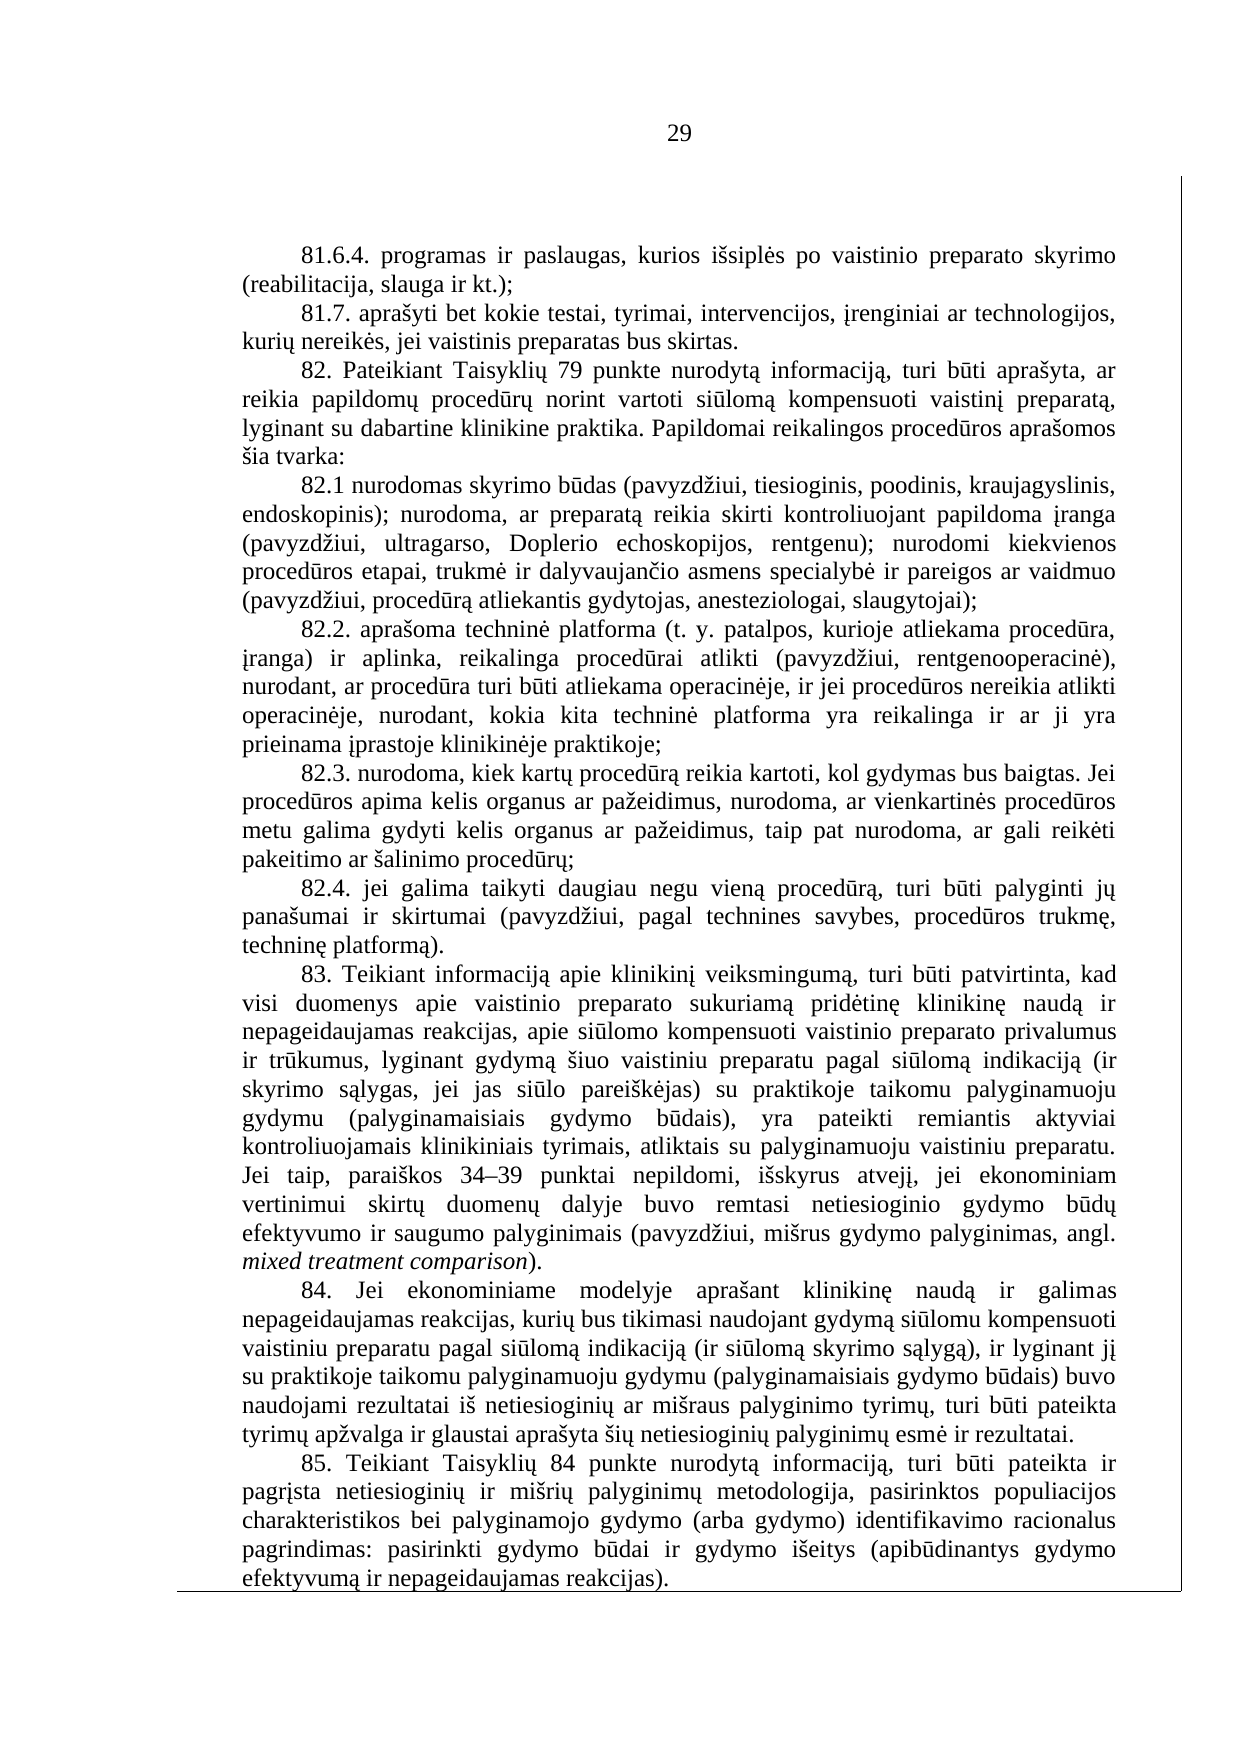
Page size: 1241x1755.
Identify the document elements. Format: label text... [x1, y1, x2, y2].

text 82.4. jei galima taikyti daugiau negu vieną procedūrą, turi būti palyginti jų panašumai ir skirtumai (pavyzdžiui, pagal technines savybes, procedūros trukmę, techninę platformą). [177, 873, 1181, 959]
text 81.6.4. programas ir paslaugas, kurios išsiplės po vaistinio preparato skyrimo (reabilitacija, slauga ir kt.); [177, 176, 1181, 298]
text 84. Jei ekonominiame modelyje aprašant klinikinę naudą ir galimas nepageidaujamas reakcijas, kurių bus tikimasi naudojant gydymą siūlomu kompensuoti vaistiniu preparatu pagal siūlomą indikaciją (ir siūlomą skyrimo sąlygą), ir lyginant jį su praktikoje taikomu palyginamuoju gydymu (palyginamaisiais gydymo būdais) buvo naudojami rezultatai iš netiesioginių ar mišraus palyginimo tyrimų, turi būti pateikta tyrimų apžvalga ir glaustai aprašyta šių netiesioginių palyginimų esmė ir rezultatai. [177, 1275, 1181, 1448]
text 85. Teikiant Taisyklių 84 punkte nurodytą informaciją, turi būti pateikta ir pagrįsta netiesioginių ir mišrių palyginimų metodologija, pasirinktos populiacijos charakteristikos bei palyginamojo gydymo (arba gydymo) identifikavimo racionalus pagrindimas: pasirinkti gydymo būdai ir gydymo išeitys (apibūdinantys gydymo efektyvumą ir nepageidaujamas reakcijas). [177, 1448, 1181, 1591]
text 81.7. aprašyti bet kokie testai, tyrimai, intervencijos, įrenginiai ar technologijos, kurių nereikės, jei vaistinis preparatas bus skirtas. [177, 298, 1181, 355]
text 82.1 nurodomas skyrimo būdas (pavyzdžiui, tiesioginis, poodinis, kraujagyslinis, endoskopinis); nurodoma, ar preparatą reikia skirti kontroliuojant papildoma įranga (pavyzdžiui, ultragarso, Doplerio echoskopijos, rentgenu); nurodomi kiekvienos procedūros etapai, trukmė ir dalyvaujančio asmens specialybė ir pareigos ar vaidmuo (pavyzdžiui, procedūrą atliekantis gydytojas, anesteziologai, slaugytojai); [177, 470, 1181, 614]
text 83. Teikiant informaciją apie klinikinį veiksmingumą, turi būti patvirtinta, kad visi duomenys apie vaistinio preparato sukuriamą pridėtinę klinikinę naudą ir nepageidaujamas reakcijas, apie siūlomo kompensuoti vaistinio preparato privalumus ir trūkumus, lyginant gydymą šiuo vaistiniu preparatu pagal siūlomą indikaciją (ir skyrimo sąlygas, jei jas siūlo pareiškėjas) su praktikoje taikomu palyginamuoju gydymu (palyginamaisiais gydymo būdais), yra pateikti remiantis aktyviai kontroliuojamais klinikiniais tyrimais, atliktais su palyginamuoju vaistiniu preparatu. Jei taip, paraiškos 34–39 punktai nepildomi, išskyrus atvejį, jei ekonominiam vertinimui skirtų duomenų dalyje buvo remtasi netiesioginio gydymo būdų efektyvumo ir saugumo palyginimais (pavyzdžiui, mišrus gydymo palyginimas, angl. mixed treatment comparison). [177, 959, 1181, 1275]
text 82.3. nurodoma, kiek kartų procedūrą reikia kartoti, kol gydymas bus baigtas. Jei procedūros apima kelis organus ar pažeidimus, nurodoma, ar vienkartinės procedūros metu galima gydyti kelis organus ar pažeidimus, taip pat nurodoma, ar gali reikėti pakeitimo ar šalinimo procedūrų; [177, 758, 1181, 873]
text 82. Pateikiant Taisyklių 79 punkte nurodytą informaciją, turi būti aprašyta, ar reikia papildomų procedūrų norint vartoti siūlomą kompensuoti vaistinį preparatą, lyginant su dabartine klinikine praktika. Papildomai reikalingos procedūros aprašomos šia tvarka: [177, 355, 1181, 470]
text 82.2. aprašoma techninė platforma (t. y. patalpos, kurioje atliekama procedūra, įranga) ir aplinka, reikalinga procedūrai atlikti (pavyzdžiui, rentgenooperacinė), nurodant, ar procedūra turi būti atliekama operacinėje, ir jei procedūros nereikia atlikti operacinėje, nurodant, kokia kita techninė platforma yra reikalinga ir ar ji yra prieinama įprastoje klinikinėje praktikoje; [177, 614, 1181, 758]
